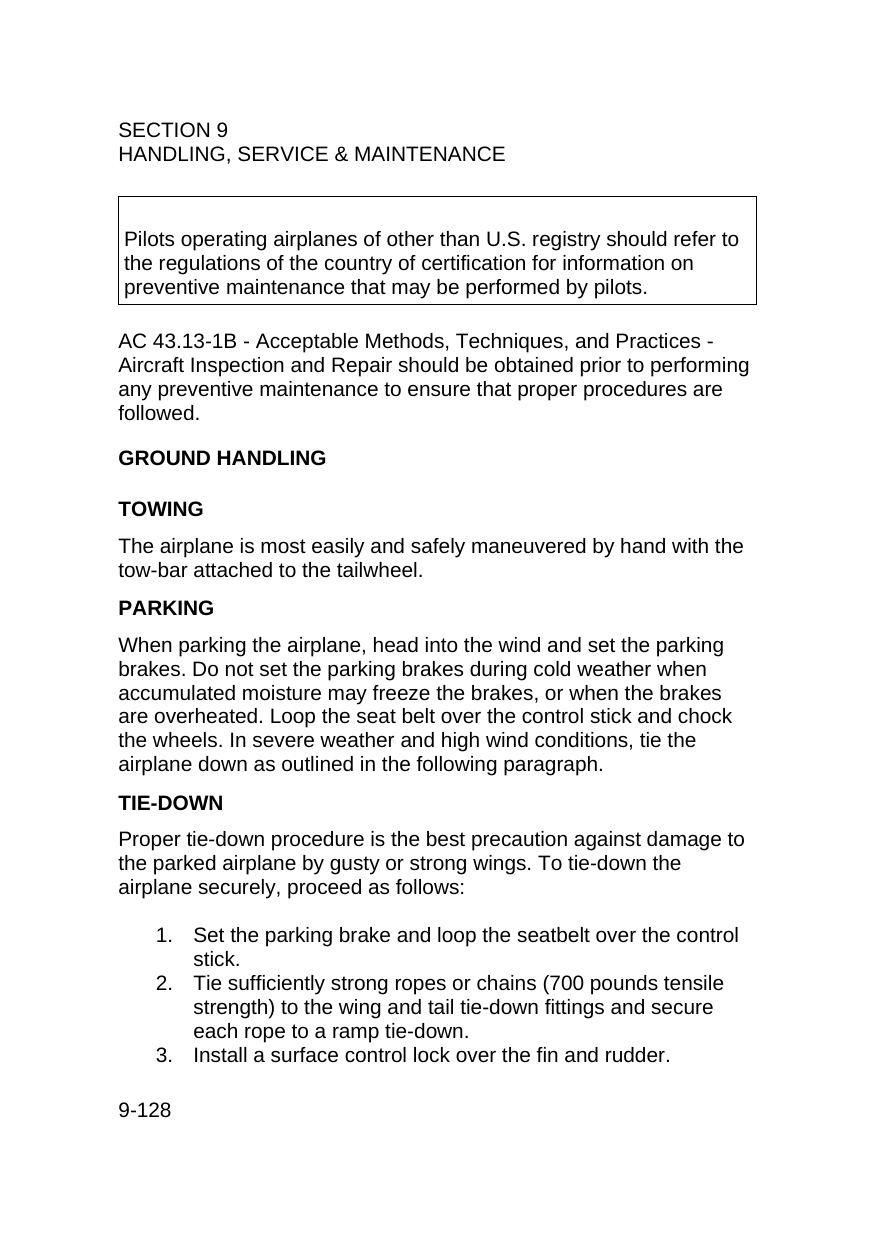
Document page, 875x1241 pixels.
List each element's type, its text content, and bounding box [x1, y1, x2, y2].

text When parking the airplane, head into the wind and set the parking brakes. Do not set the parking brakes during cold weather when accumulated moisture may freeze the brakes, or when the brakes are overheated. Loop the seat belt over the control stick and chock the wheels. In severe weather and high wind conditions, tie the airplane down as outlined in the following paragraph. [118, 632, 756, 776]
subtitle TOWING [118, 497, 756, 521]
text AC 43.13-1B - Acceptable Methods, Techniques, and Practices - Aircraft Inspection and Repair should be obtained prior to performing any preventive maintenance to ensure that proper procedures are followed. [118, 329, 756, 425]
list Set the parking brake and loop the seatbelt over the control stick. [156, 923, 756, 971]
text The airplane is most easily and safely maneuvered by hand with the tow-bar attached to the tailwheel. [118, 533, 756, 581]
subtitle PARKING [118, 596, 756, 620]
subtitle TIE-DOWN [118, 791, 756, 815]
subtitle GROUND HANDLING [118, 446, 756, 470]
list Tie sufficiently strong ropes or chains (700 pounds tensile strength) to the wing and tail tie-down fittings and secure each rope to a ramp tie-down. [156, 971, 756, 1043]
text Proper tie-down procedure is the best precaution against damage to the parked airplane by gusty or strong wings. To tie-down the airplane securely, proceed as follows: [118, 827, 756, 899]
list Install a surface control lock over the fin and rudder. [156, 1043, 756, 1067]
table_header Pilots operating airplanes of other than U.S. registry should refer to the regulations of the country of certification for information on preventive maintenance that may be performed by pilots. [119, 197, 756, 304]
